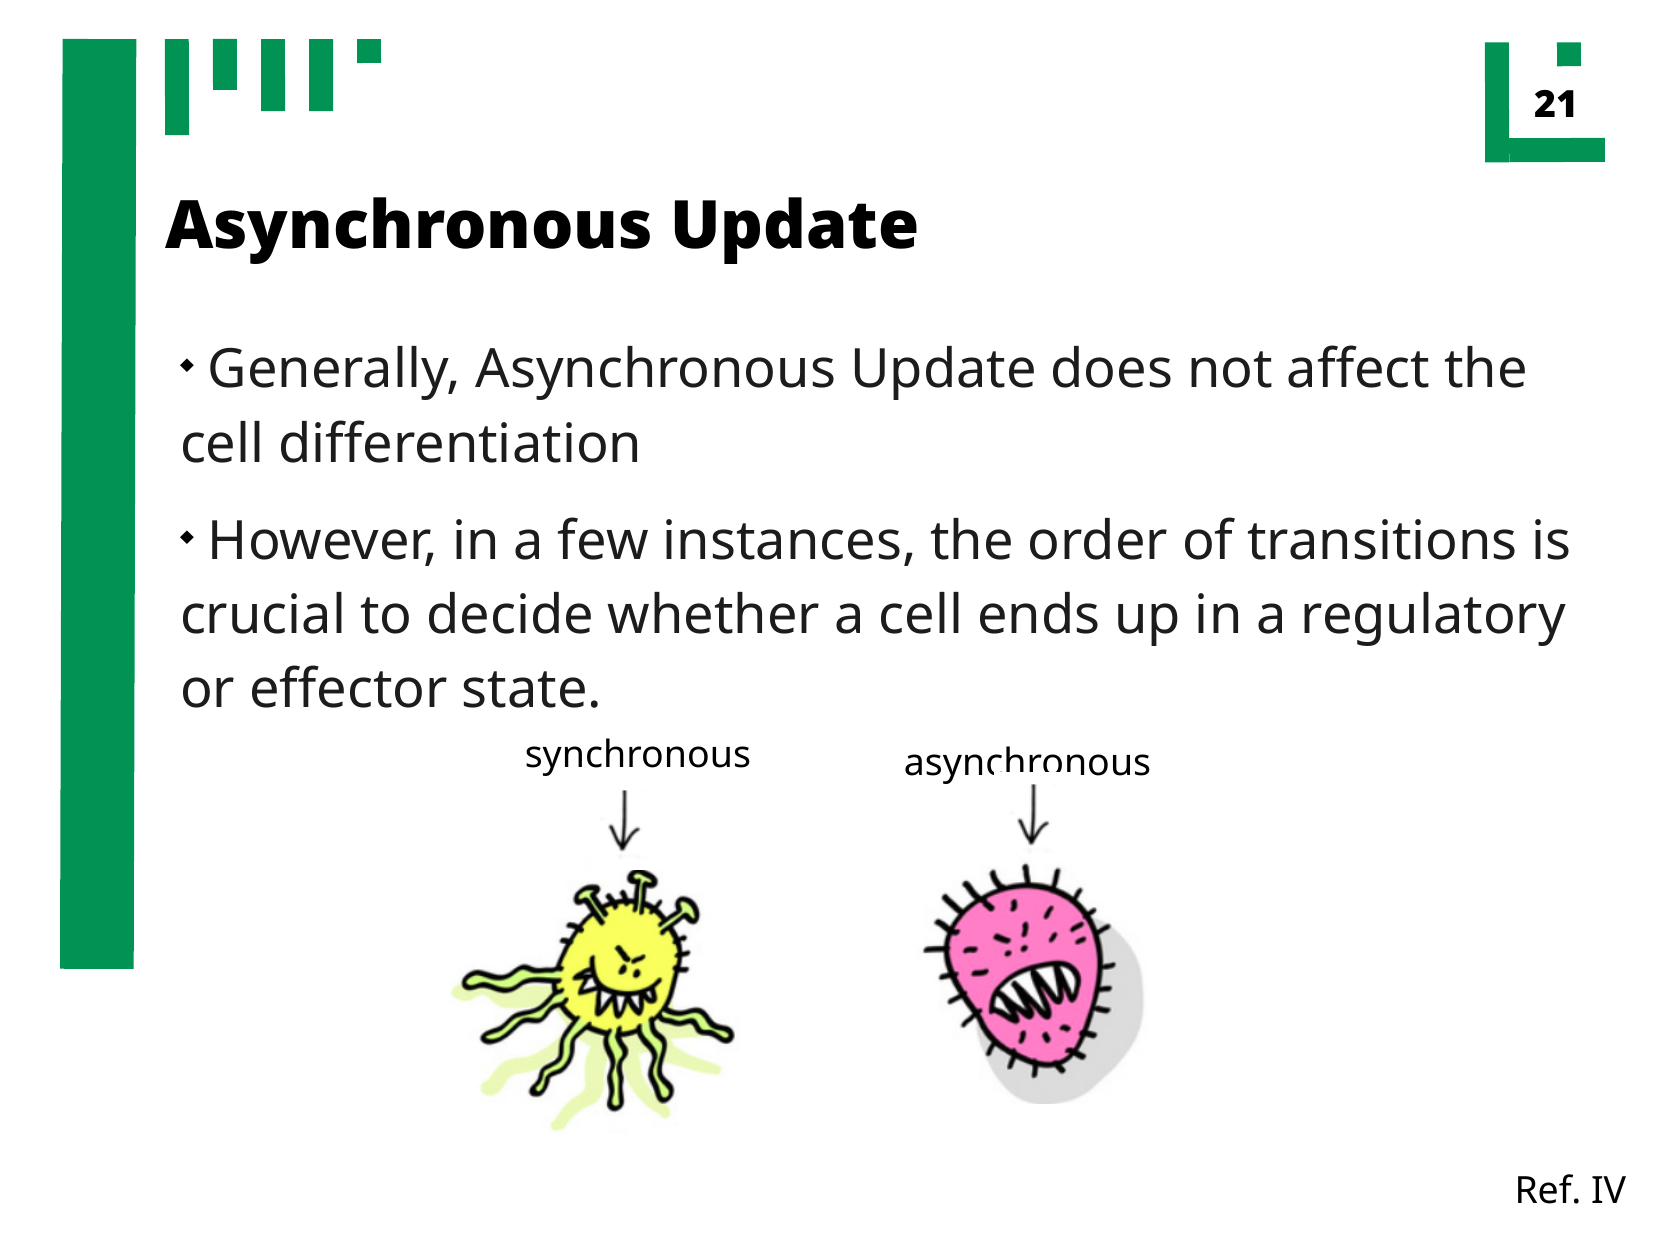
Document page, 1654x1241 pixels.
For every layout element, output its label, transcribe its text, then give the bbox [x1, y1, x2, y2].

text_box synchronous [510, 720, 777, 779]
title Asynchronous Update [165, 120, 1654, 268]
list Generally, Asynchronous Update does not affect the cell differentiation However, in a few instances, the order of transitions is crucial to decide whether a cell ends up in a regulatory or effector state. [180, 330, 1606, 1098]
picture [450, 778, 781, 1134]
text_box Ref. IV [1499, 1156, 1649, 1216]
picture [914, 772, 1148, 1104]
text_box asynchronous [889, 727, 1180, 787]
